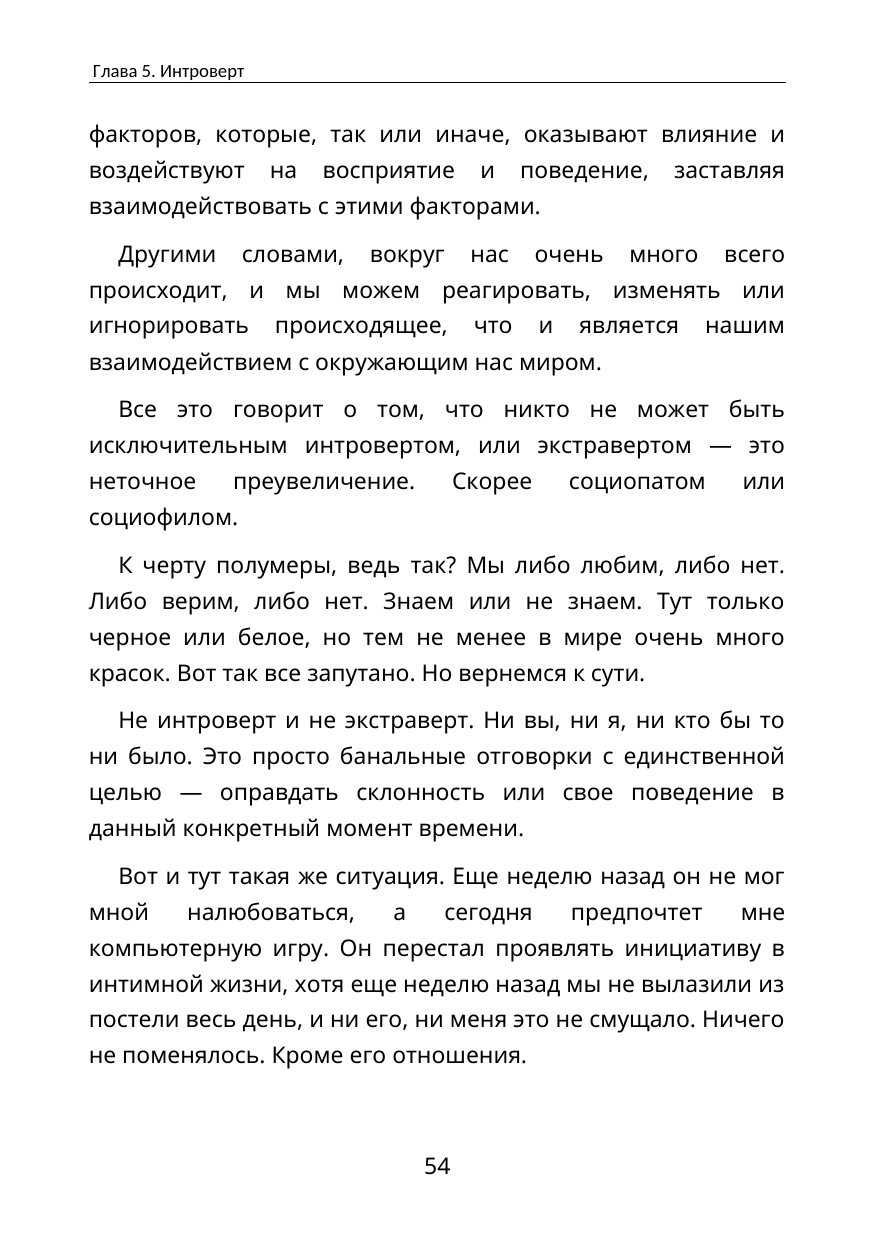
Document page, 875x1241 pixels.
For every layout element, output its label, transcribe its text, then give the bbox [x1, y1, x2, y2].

text Не интроверт и не экстраверт. Ни вы, ни я, ни кто бы то ни было. Это просто банальные отговорки с единственной целью — оправдать склонность или свое поведение в данный конкретный момент времени. [88, 704, 786, 843]
text факторов, которые, так или иначе, оказывают влияние и воздействуют на восприятие и поведение, заставляя взаимодействовать с этими факторами. [88, 118, 786, 221]
text Все это говорит о том, что никто не может быть исключительным интровертом, или экстравертом — это неточное преувеличение. Скорее социопатом или социофилом. [88, 393, 786, 532]
text Вот и тут такая же ситуация. Еще неделю назад он не мог мной налюбоваться, а сегодня предпочтет мне компьютерную игру. Он перестал проявлять инициативу в интимной жизни, хотя еще неделю назад мы не вылазили из постели весь день, и ни его, ни меня это не смущало. Ничего не поменялось. Кроме его отношения. [88, 860, 786, 1071]
text К черту полумеры, ведь так? Мы либо любим, либо нет. Либо верим, либо нет. Знаем или не знаем. Тут только черное или белое, но тем не менее в мире очень много красок. Вот так все запутано. Но вернемся к сути. [88, 549, 786, 688]
text Другими словами, вокруг нас очень много всего происходит, и мы можем реагировать, изменять или игнорировать происходящее, что и является нашим взаимодействием с окружающим нас миром. [88, 238, 786, 377]
